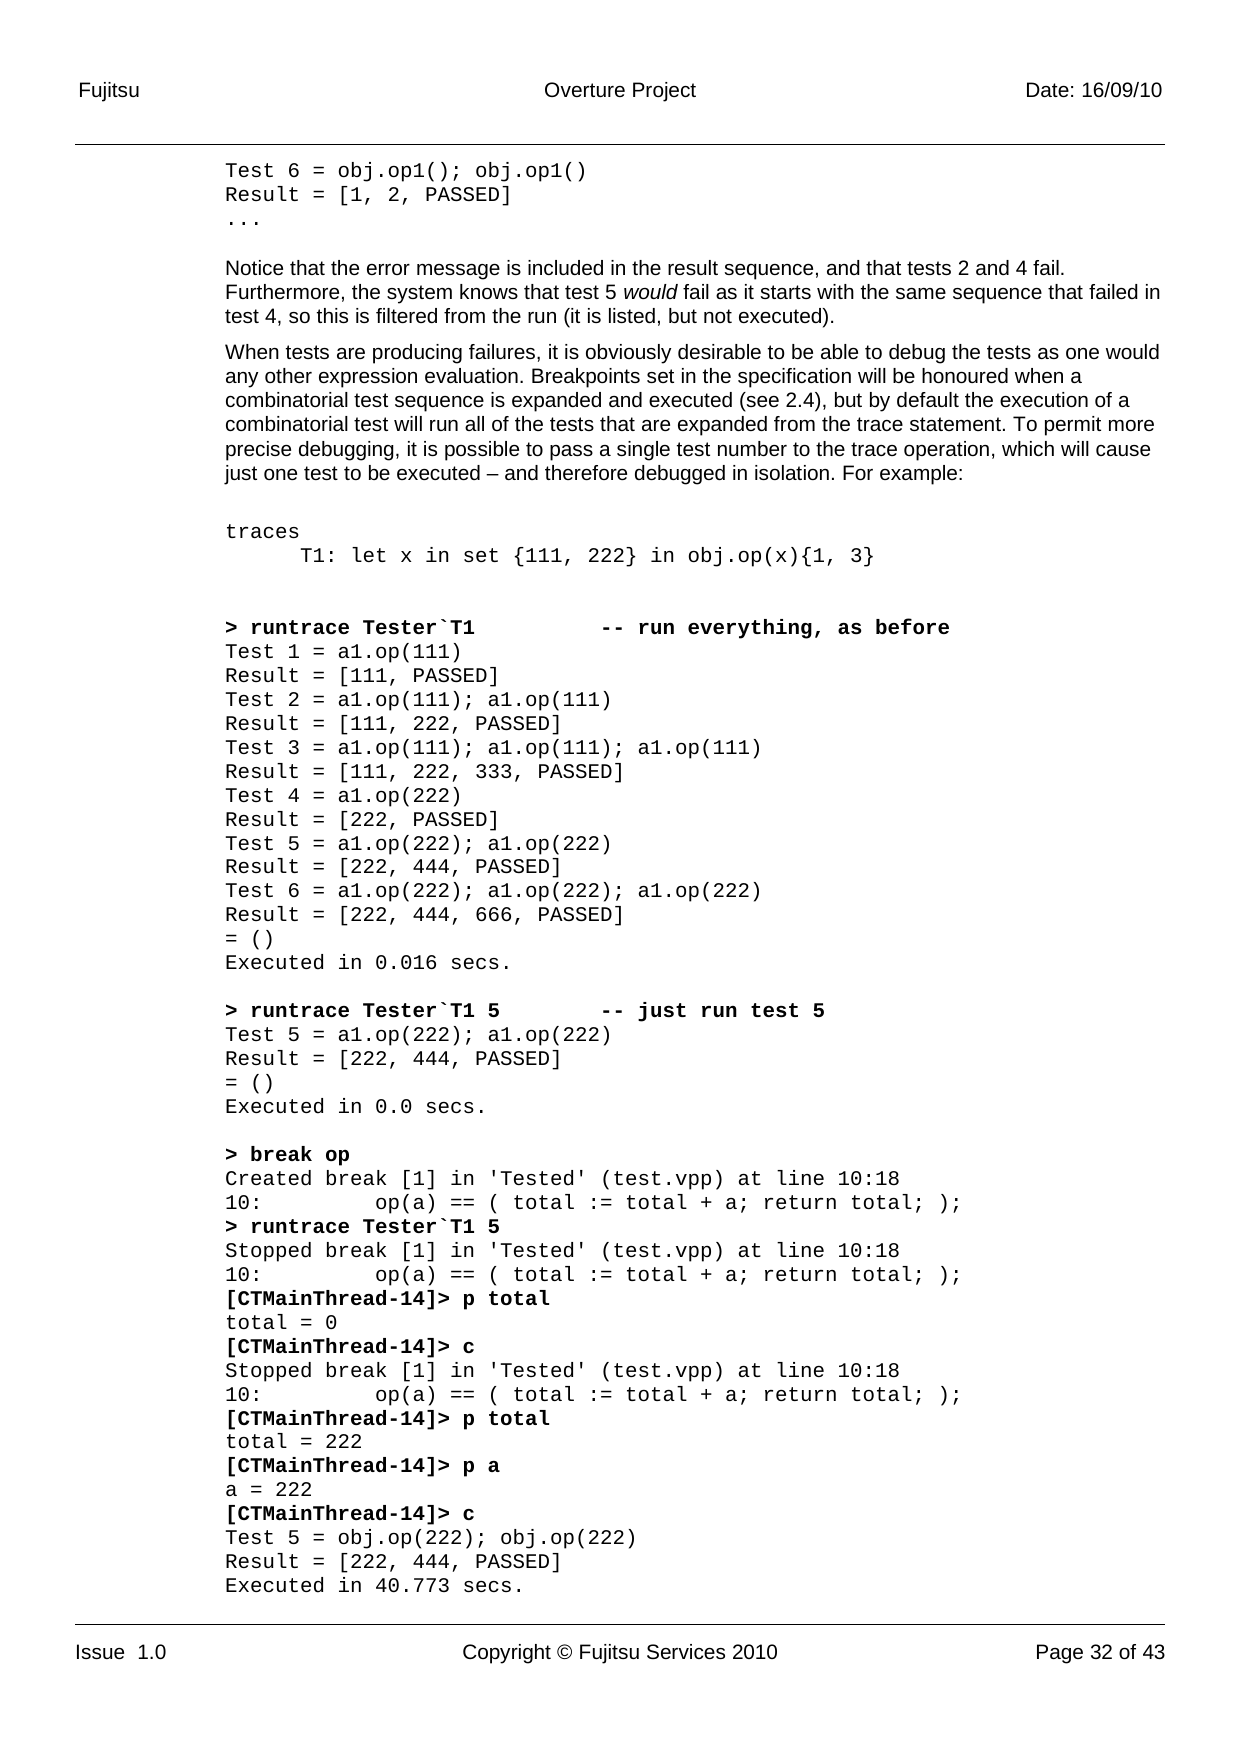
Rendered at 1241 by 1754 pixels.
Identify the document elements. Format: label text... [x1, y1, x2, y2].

text Executed in 0.016 secs. [225, 952, 1165, 976]
text Test 5 = obj.op(222); obj.op(222) [225, 1527, 1165, 1551]
text Executed in 0.0 secs. [225, 1096, 1165, 1120]
text 10: op(a) == ( total := total + a; return total; ); [225, 1192, 1165, 1216]
text Result = [222, 444, 666, PASSED] [225, 904, 1165, 928]
text When tests are producing failures, it is obviously desirable to be able to debug the tests as one would any other expression evaluation. Breakpoints set in the specification will be honoured when a combinatorial test sequence is expanded and executed (see 2.4), but by default the execution of a combinatorial test will run all of the tests that are expanded from the trace statement. To permit more precise debugging, it is possible to pass a single test number to the trace operation, which will cause just one test to be executed – and therefore debugged in isolation. For example: [225, 340, 1165, 484]
text total = 222 [225, 1431, 1165, 1455]
text Test 4 = a1.op(222) [225, 784, 1165, 808]
text 10: op(a) == ( total := total + a; return total; ); [225, 1264, 1165, 1288]
text [CTMainThread-14]> c [225, 1336, 1165, 1359]
text Stopped break [1] in 'Tested' (test.vpp) at line 10:18 [225, 1359, 1165, 1383]
text 10: op(a) == ( total := total + a; return total; ); [225, 1383, 1165, 1407]
text > runtrace Tester`T1 5 [225, 1216, 1165, 1240]
text Notice that the error message is included in the result sequence, and that tests 2 and 4 fail. Furthermore, the system knows that test 5 would fail as it starts with the same sequence that failed in test 4, so this is filtered from the run (it is listed, but not executed). [225, 256, 1165, 328]
text Result = [222, 444, PASSED] [225, 1551, 1165, 1575]
text Result = [111, 222, PASSED] [225, 713, 1165, 737]
text Test 6 = a1.op(222); a1.op(222); a1.op(222) [225, 880, 1165, 904]
text [CTMainThread-14]> c [225, 1503, 1165, 1527]
text traces [225, 521, 1165, 545]
text T1: let x in set {111, 222} in obj.op(x){1, 3} [225, 545, 1165, 569]
text Result = [111, PASSED] [225, 665, 1165, 689]
text Created break [1] in 'Tested' (test.vpp) at line 10:18 [225, 1168, 1165, 1192]
text Result = [222, PASSED] [225, 808, 1165, 832]
text = () [225, 1072, 1165, 1096]
text a = 222 [225, 1479, 1165, 1503]
text Test 5 = a1.op(222); a1.op(222) [225, 1024, 1165, 1048]
text Test 3 = a1.op(111); a1.op(111); a1.op(111) [225, 737, 1165, 761]
text Result = [111, 222, 333, PASSED] [225, 761, 1165, 784]
text Executed in 40.773 secs. [225, 1575, 1165, 1599]
text Result = [222, 444, PASSED] [225, 1048, 1165, 1072]
text [CTMainThread-14]> p total [225, 1407, 1165, 1431]
text > runtrace Tester`T1 5 -- just run test 5 [225, 1000, 1165, 1024]
text > break op [225, 1144, 1165, 1168]
text ... [225, 208, 1165, 232]
text = () [225, 928, 1165, 952]
text Result = [1, 2, PASSED] [225, 184, 1165, 208]
text [CTMainThread-14]> p a [225, 1455, 1165, 1479]
text Test 2 = a1.op(111); a1.op(111) [225, 689, 1165, 713]
text Test 1 = a1.op(111) [225, 641, 1165, 665]
text Test 6 = obj.op1(); obj.op1() [225, 160, 1165, 184]
text Test 5 = a1.op(222); a1.op(222) [225, 832, 1165, 856]
text Stopped break [1] in 'Tested' (test.vpp) at line 10:18 [225, 1240, 1165, 1264]
text [CTMainThread-14]> p total [225, 1288, 1165, 1312]
text Result = [222, 444, PASSED] [225, 856, 1165, 880]
text > runtrace Tester`T1 -- run everything, as before [225, 617, 1165, 641]
text total = 0 [225, 1312, 1165, 1336]
